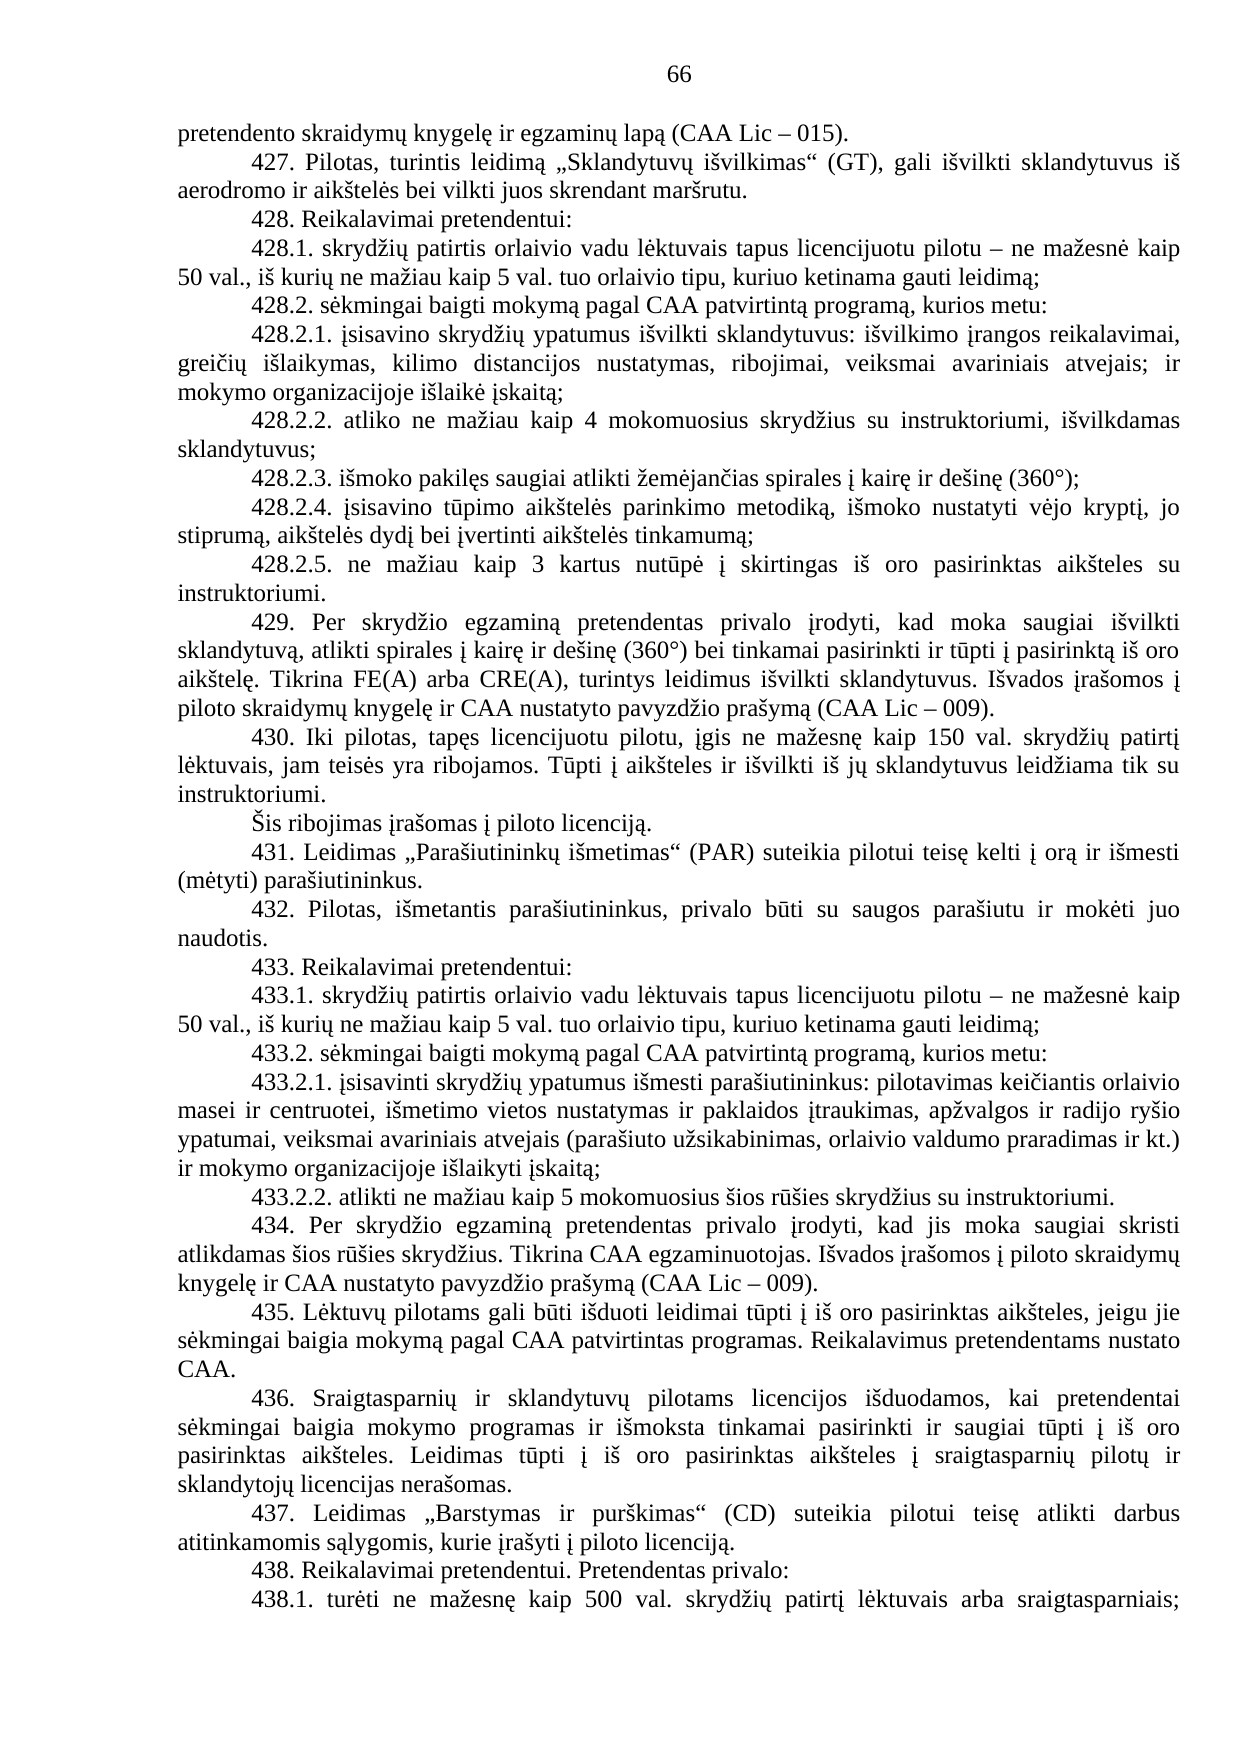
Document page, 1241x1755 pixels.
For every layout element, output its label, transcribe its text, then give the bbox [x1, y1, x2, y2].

text 430. Iki pilotas, tapęs licencijuotu pilotu, įgis ne mažesnę kaip 150 val. skrydžių patirtį lėktuvais, jam teisės yra ribojamos. Tūpti į aikšteles ir išvilkti iš jų sklandytuvus leidžiama tik su instruktoriumi. [177, 722, 1181, 808]
text 428. Reikalavimai pretendentui: [177, 204, 1181, 233]
text 433.2.1. įsisavinti skrydžių ypatumus išmesti parašiutininkus: pilotavimas keičiantis orlaivio masei ir centruotei, išmetimo vietos nustatymas ir paklaidos įtraukimas, apžvalgos ir radijo ryšio ypatumai, veiksmai avariniais atvejais (parašiuto užsikabinimas, orlaivio valdumo praradimas ir kt.) ir mokymo organizacijoje išlaikyti įskaitą; [177, 1067, 1181, 1182]
text 433.2.2. atlikti ne mažiau kaip 5 mokomuosius šios rūšies skrydžius su instruktoriumi. [177, 1182, 1181, 1211]
text 428.2.2. atliko ne mažiau kaip 4 mokomuosius skrydžius su instruktoriumi, išvilkdamas sklandytuvus; [177, 406, 1181, 463]
text 438.1. turėti ne mažesnę kaip 500 val. skrydžių patirtį lėktuvais arba sraigtasparniais; [177, 1584, 1181, 1613]
text 433.2. sėkmingai baigti mokymą pagal CAA patvirtintą programą, kurios metu: [177, 1038, 1181, 1067]
text 428.2.1. įsisavino skrydžių ypatumus išvilkti sklandytuvus: išvilkimo įrangos reikalavimai, greičių išlaikymas, kilimo distancijos nustatymas, ribojimai, veiksmai avariniais atvejais; ir mokymo organizacijoje išlaikė įskaitą; [177, 319, 1181, 406]
text 428.2. sėkmingai baigti mokymą pagal CAA patvirtintą programą, kurios metu: [177, 291, 1181, 319]
text 428.1. skrydžių patirtis orlaivio vadu lėktuvais tapus licencijuotu pilotu – ne mažesnė kaip 50 val., iš kurių ne mažiau kaip 5 val. tuo orlaivio tipu, kuriuo ketinama gauti leidimą; [177, 233, 1181, 291]
text Šis ribojimas įrašomas į piloto licenciją. [177, 808, 1181, 837]
text 437. Leidimas „Barstymas ir purškimas“ (CD) suteikia pilotui teisę atlikti darbus atitinkamomis sąlygomis, kurie įrašyti į piloto licenciją. [177, 1498, 1181, 1556]
text 436. Sraigtasparnių ir sklandytuvų pilotams licencijos išduodamos, kai pretendentai sėkmingai baigia mokymo programas ir išmoksta tinkamai pasirinkti ir saugiai tūpti į iš oro pasirinktas aikšteles. Leidimas tūpti į iš oro pasirinktas aikšteles į sraigtasparnių pilotų ir sklandytojų licencijas nerašomas. [177, 1383, 1181, 1498]
text 427. Pilotas, turintis leidimą „Sklandytuvų išvilkimas“ (GT), gali išvilkti sklandytuvus iš aerodromo ir aikštelės bei vilkti juos skrendant maršrutu. [177, 147, 1181, 204]
text 432. Pilotas, išmetantis parašiutininkus, privalo būti su saugos parašiutu ir mokėti juo naudotis. [177, 894, 1181, 952]
text 438. Reikalavimai pretendentui. Pretendentas privalo: [177, 1556, 1181, 1584]
text 428.2.3. išmoko pakilęs saugiai atlikti žemėjančias spirales į kairę ir dešinę (360°); [177, 463, 1181, 492]
text 429. Per skrydžio egzaminą pretendentas privalo įrodyti, kad moka saugiai išvilkti sklandytuvą, atlikti spirales į kairę ir dešinę (360°) bei tinkamai pasirinkti ir tūpti į pasirinktą iš oro aikštelę. Tikrina FE(A) arba CRE(A), turintys leidimus išvilkti sklandytuvus. Išvados įrašomos į piloto skraidymų knygelę ir CAA nustatyto pavyzdžio prašymą (CAA Lic – 009). [177, 607, 1181, 722]
text 428.2.5. ne mažiau kaip 3 kartus nutūpė į skirtingas iš oro pasirinktas aikšteles su instruktoriumi. [177, 549, 1181, 607]
text 428.2.4. įsisavino tūpimo aikštelės parinkimo metodiką, išmoko nustatyti vėjo kryptį, jo stiprumą, aikštelės dydį bei įvertinti aikštelės tinkamumą; [177, 492, 1181, 549]
text pretendento skraidymų knygelę ir egzaminų lapą (CAA Lic – 015). [177, 118, 1181, 147]
text 433.1. skrydžių patirtis orlaivio vadu lėktuvais tapus licencijuotu pilotu – ne mažesnė kaip 50 val., iš kurių ne mažiau kaip 5 val. tuo orlaivio tipu, kuriuo ketinama gauti leidimą; [177, 981, 1181, 1038]
text 431. Leidimas „Parašiutininkų išmetimas“ (PAR) suteikia pilotui teisę kelti į orą ir išmesti (mėtyti) parašiutininkus. [177, 837, 1181, 894]
text 434. Per skrydžio egzaminą pretendentas privalo įrodyti, kad jis moka saugiai skristi atlikdamas šios rūšies skrydžius. Tikrina CAA egzaminuotojas. Išvados įrašomos į piloto skraidymų knygelę ir CAA nustatyto pavyzdžio prašymą (CAA Lic – 009). [177, 1211, 1181, 1297]
text 433. Reikalavimai pretendentui: [177, 952, 1181, 981]
text 435. Lėktuvų pilotams gali būti išduoti leidimai tūpti į iš oro pasirinktas aikšteles, jeigu jie sėkmingai baigia mokymą pagal CAA patvirtintas programas. Reikalavimus pretendentams nustato CAA. [177, 1297, 1181, 1383]
